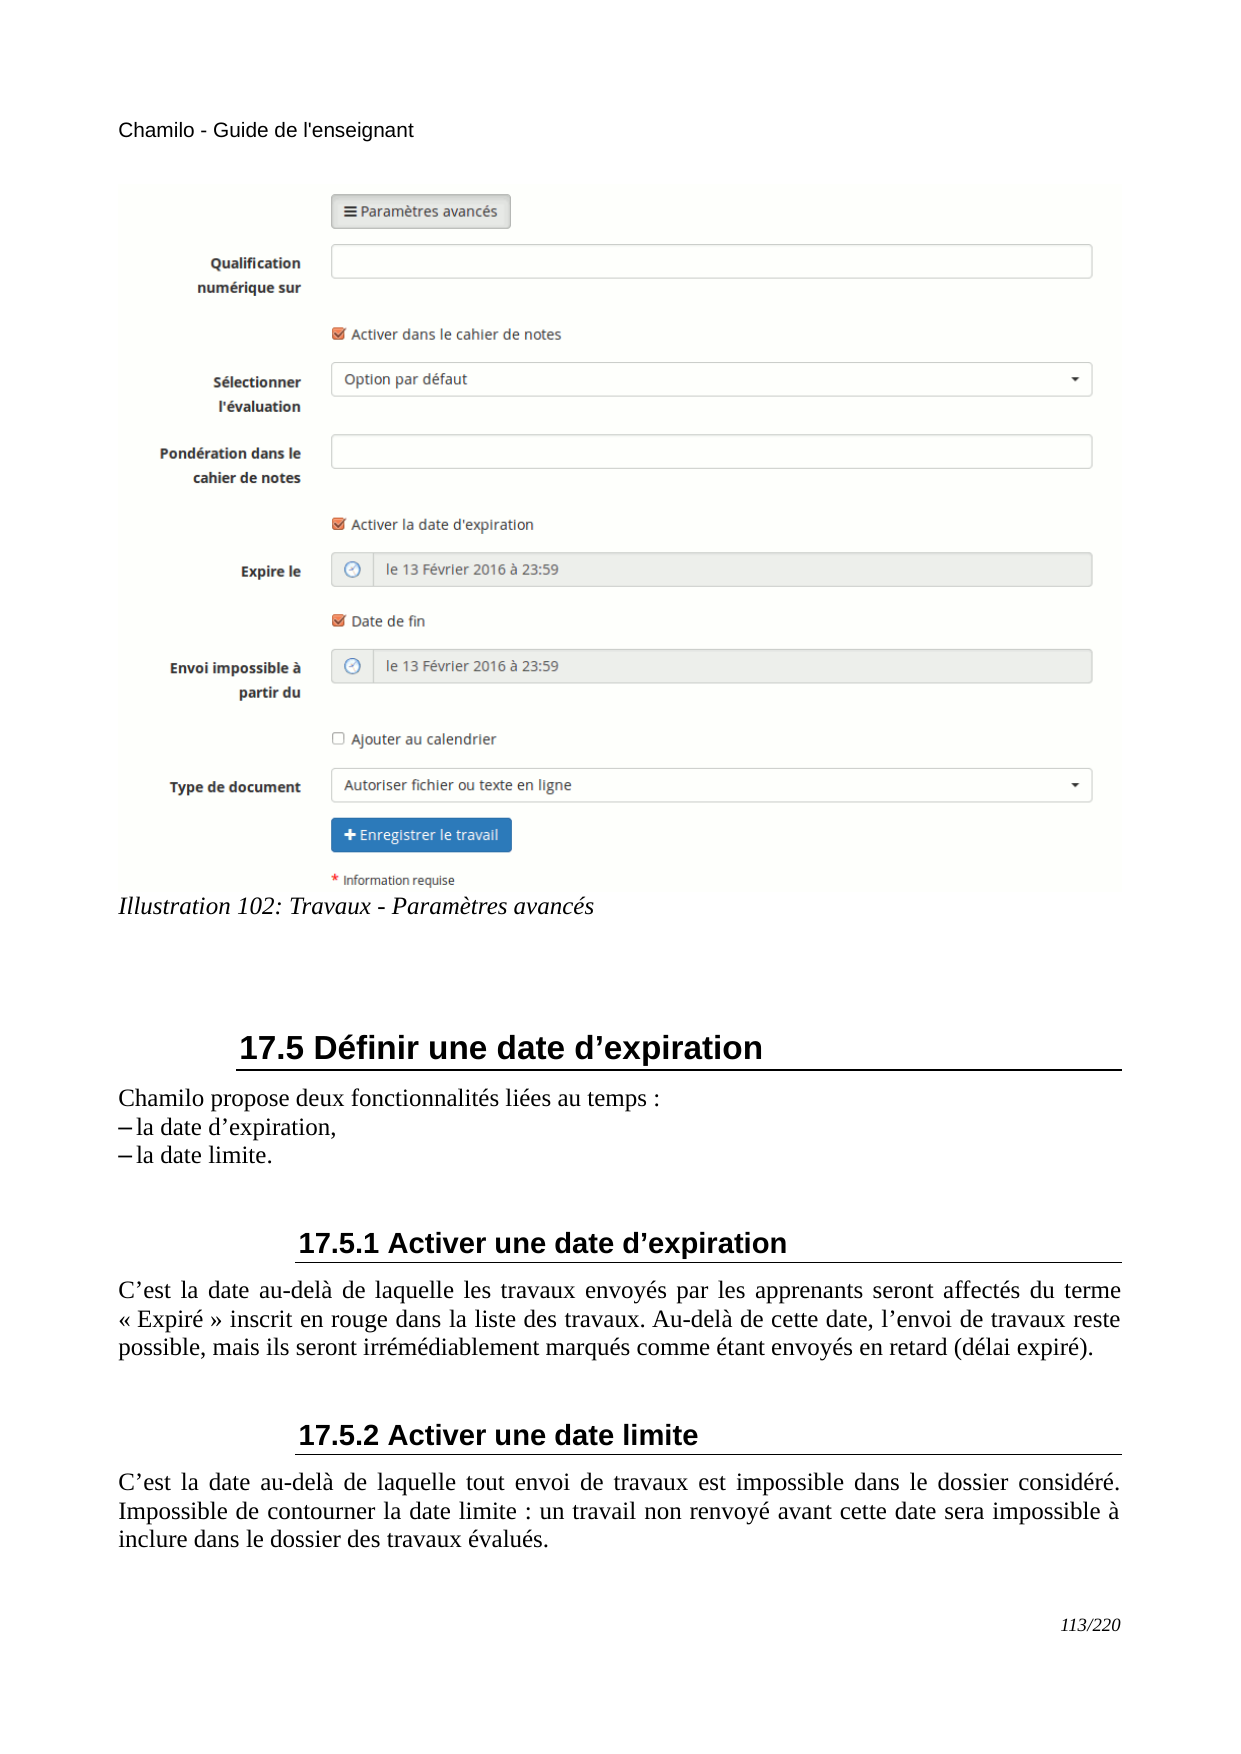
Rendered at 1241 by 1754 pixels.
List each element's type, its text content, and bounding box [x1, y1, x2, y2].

text C’est la date au-delà de laquelle tout envoi de travaux est impossible dans le dossier considéré. Impossible de contourner la date limite : un travail non renvoyé avant cette date sera impossible à inclure dans le dossier des travaux évalués. [118, 1467, 1122, 1553]
subtitle Activer une date d’expiration [295, 1223, 1122, 1262]
text Illustration 102: Travaux - Paramètres avancés [118, 892, 1122, 920]
text C’est la date au-delà de laquelle les travaux envoyés par les apprenants seront affectés du terme « Expiré » inscrit en rouge dans la liste des travaux. Au-delà de cette date, l’envoi de travaux reste possible, mais ils seront irrémédiablement marqués comme étant envoyés en retard (délai expiré). [118, 1275, 1122, 1361]
list la date limite. [118, 1141, 1122, 1169]
picture [118, 184, 1122, 892]
list la date d’expiration, [118, 1112, 1122, 1141]
text Chamilo propose deux fonctionnalités liées au temps : [118, 1083, 1122, 1112]
subtitle Définir une date d’expiration [236, 1025, 1122, 1069]
subtitle Activer une date limite [295, 1415, 1122, 1454]
